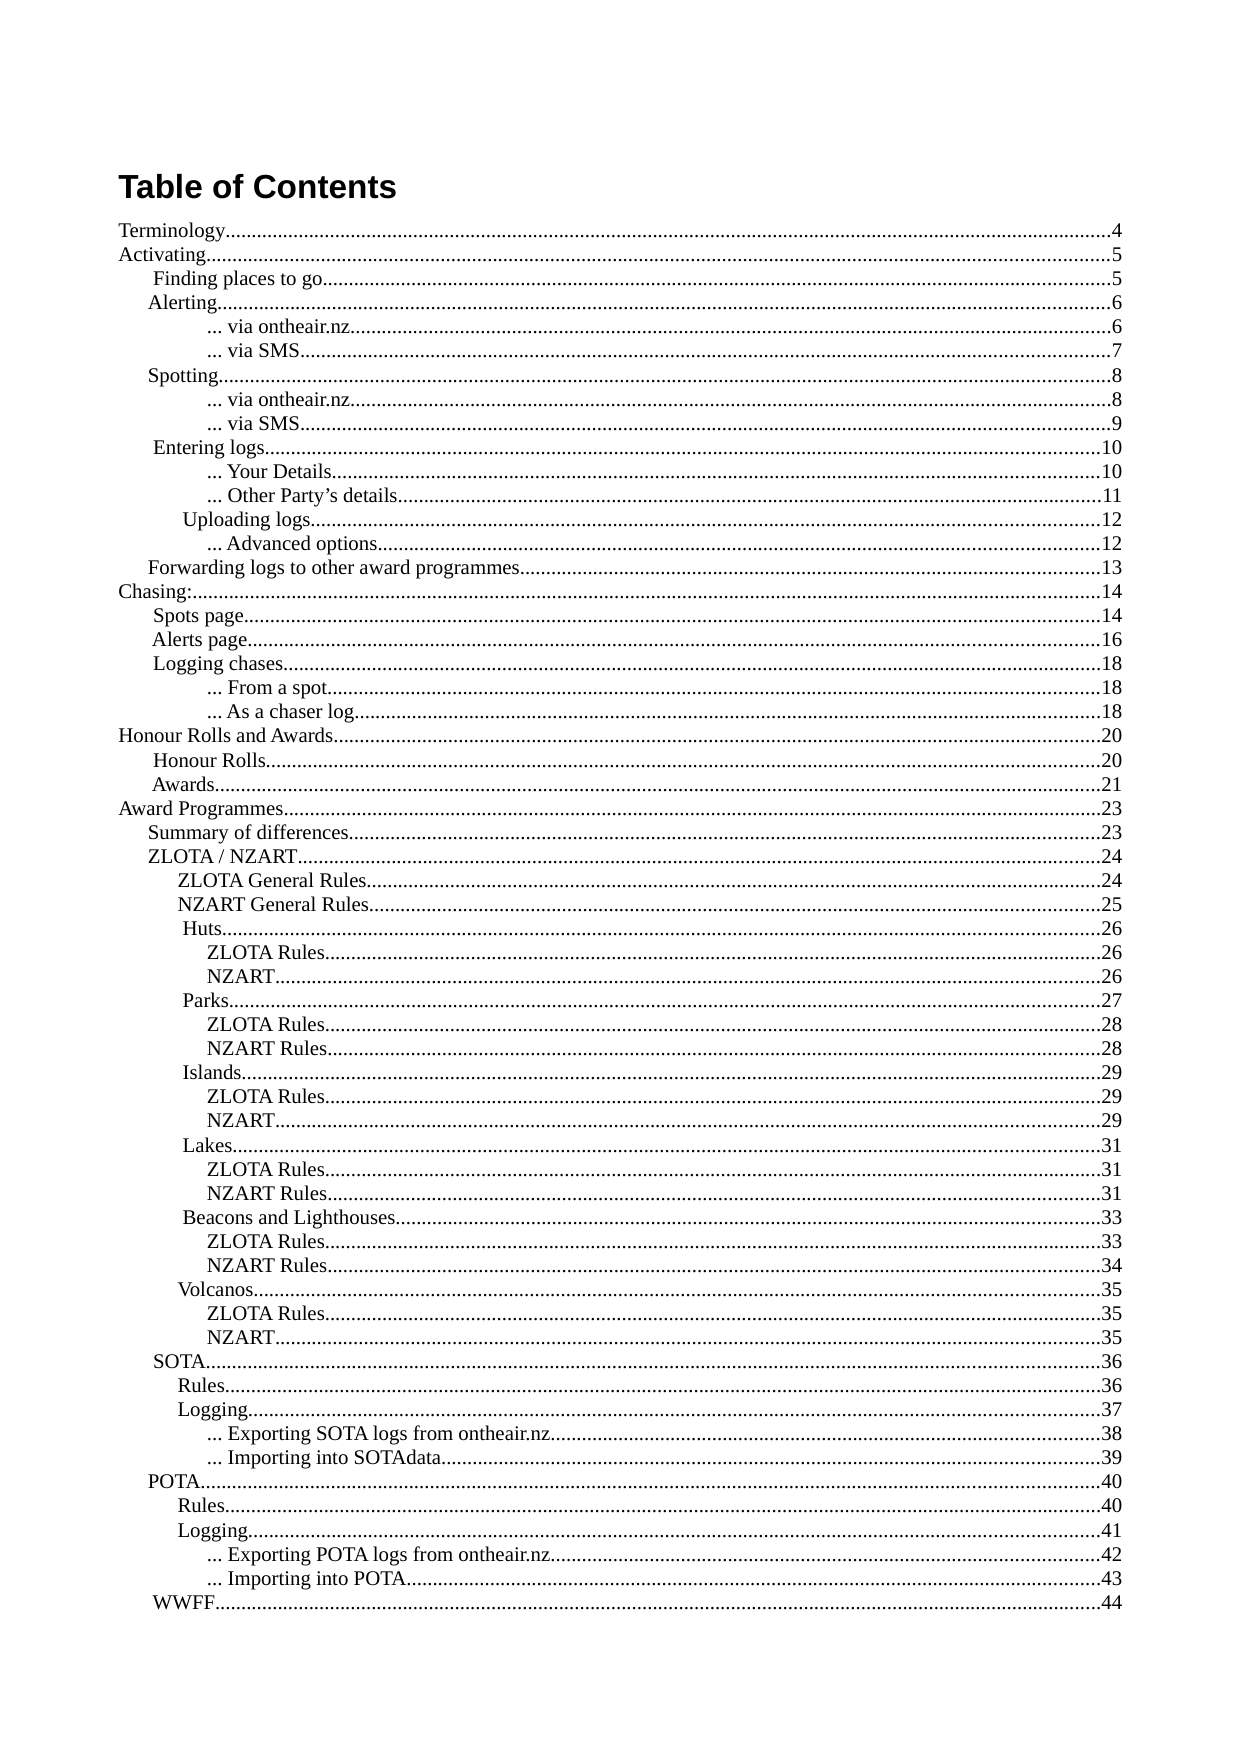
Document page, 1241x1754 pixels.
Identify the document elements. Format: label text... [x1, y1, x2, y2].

text Forwarding logs to other award programmes 13 [148, 555, 1122, 579]
text Lakes 31 [177, 1132, 1122, 1157]
text ... via ontheair.nz 6 [207, 314, 1122, 338]
text Entering logs 10 [148, 435, 1122, 459]
text Honour Rolls and Awards 20 [118, 723, 1122, 747]
text Huts 26 [177, 916, 1122, 940]
text Parks 27 [177, 988, 1122, 1012]
text NZART General Rules 25 [177, 892, 1122, 916]
text ... Advanced options 12 [207, 531, 1122, 555]
text Honour Rolls 20 [148, 747, 1122, 772]
text ZLOTA Rules 29 [207, 1084, 1122, 1108]
text Rules 36 [177, 1373, 1122, 1397]
text Logging 37 [177, 1397, 1122, 1421]
text Volcanos 35 [177, 1277, 1122, 1301]
text Terminology 4 [118, 218, 1122, 242]
text NZART Rules 28 [207, 1036, 1122, 1060]
text ZLOTA Rules 26 [207, 940, 1122, 964]
text NZART Rules 31 [207, 1181, 1122, 1205]
text ... Importing into SOTAdata 39 [207, 1445, 1122, 1469]
subtitle Table of Contents [118, 167, 1122, 206]
text Award Programmes 23 [118, 796, 1122, 820]
text NZART 26 [207, 964, 1122, 988]
text ZLOTA Rules 35 [207, 1301, 1122, 1325]
text ... Exporting POTA logs from ontheair.nz 42 [207, 1542, 1122, 1566]
text Spotting 8 [148, 362, 1122, 387]
text WWFF 44 [148, 1590, 1122, 1614]
text Activating 5 [118, 242, 1122, 266]
text NZART 29 [207, 1108, 1122, 1132]
text ZLOTA Rules 28 [207, 1012, 1122, 1036]
text ... via SMS 7 [207, 338, 1122, 362]
text POTA 40 [148, 1469, 1122, 1493]
text Spots page 14 [148, 603, 1122, 627]
text ... via ontheair.nz 8 [207, 387, 1122, 411]
text ZLOTA Rules 31 [207, 1157, 1122, 1181]
text Alerting 6 [148, 290, 1122, 314]
text ... Your Details 10 [207, 459, 1122, 483]
text ... via SMS 9 [207, 411, 1122, 435]
text ... From a spot 18 [207, 675, 1122, 699]
text Alerts page 16 [148, 627, 1122, 651]
text NZART Rules 34 [207, 1253, 1122, 1277]
text Finding places to go 5 [148, 266, 1122, 290]
text Uploading logs 12 [177, 507, 1122, 531]
text Chasing: 14 [118, 579, 1122, 603]
text ... Other Party’s details 11 [207, 483, 1122, 507]
text SOTA 36 [148, 1349, 1122, 1373]
text ZLOTA General Rules 24 [177, 868, 1122, 892]
text Summary of differences 23 [148, 820, 1122, 844]
text NZART 35 [207, 1325, 1122, 1349]
text ... Exporting SOTA logs from ontheair.nz 38 [207, 1421, 1122, 1445]
text ... Importing into POTA 43 [207, 1566, 1122, 1590]
text Beacons and Lighthouses 33 [177, 1205, 1122, 1229]
text ZLOTA Rules 33 [207, 1229, 1122, 1253]
text Rules 40 [177, 1493, 1122, 1517]
text ... As a chaser log 18 [207, 699, 1122, 723]
text ZLOTA / NZART 24 [148, 844, 1122, 868]
text Logging chases 18 [148, 651, 1122, 675]
text Logging 41 [177, 1517, 1122, 1542]
text Awards 21 [148, 772, 1122, 796]
text Islands 29 [177, 1060, 1122, 1084]
